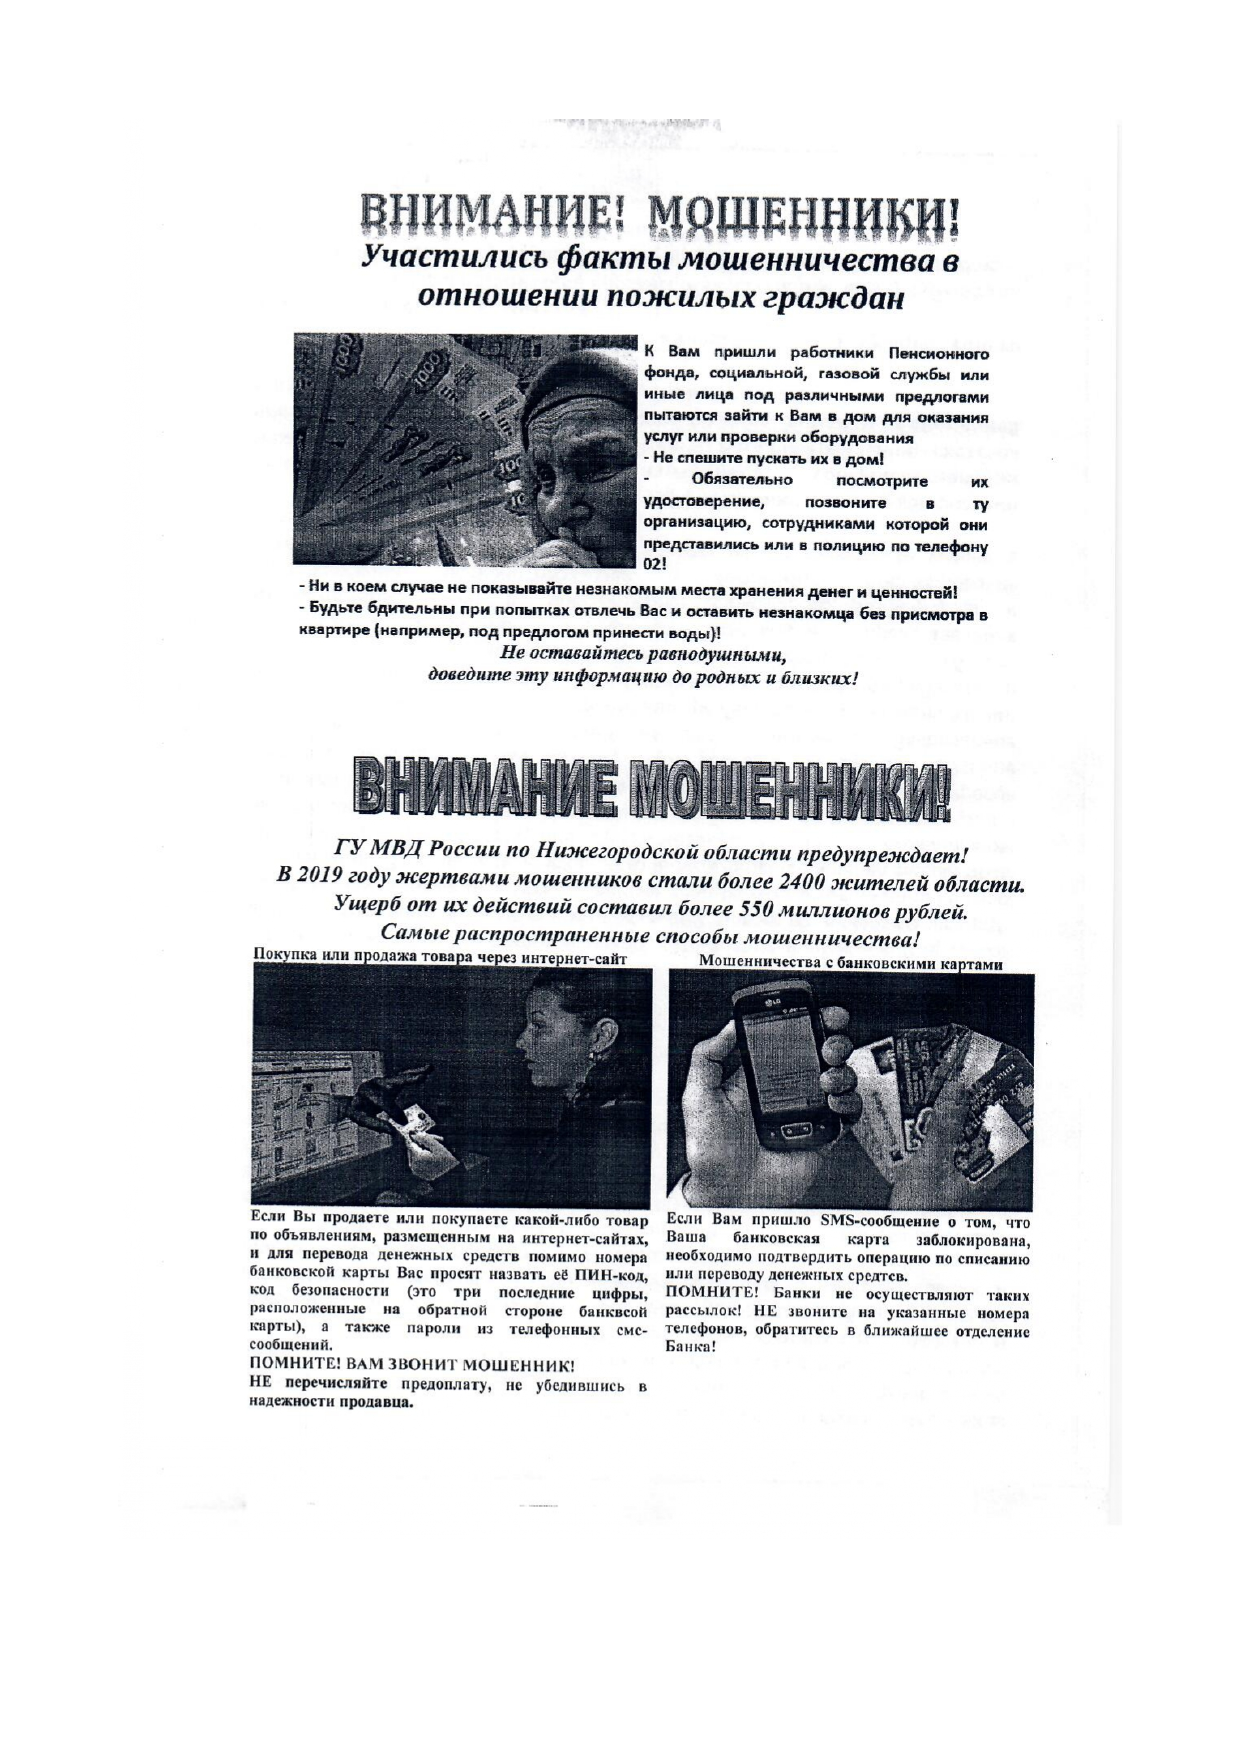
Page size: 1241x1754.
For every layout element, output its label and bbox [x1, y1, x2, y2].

picture [118, 118, 1123, 1539]
